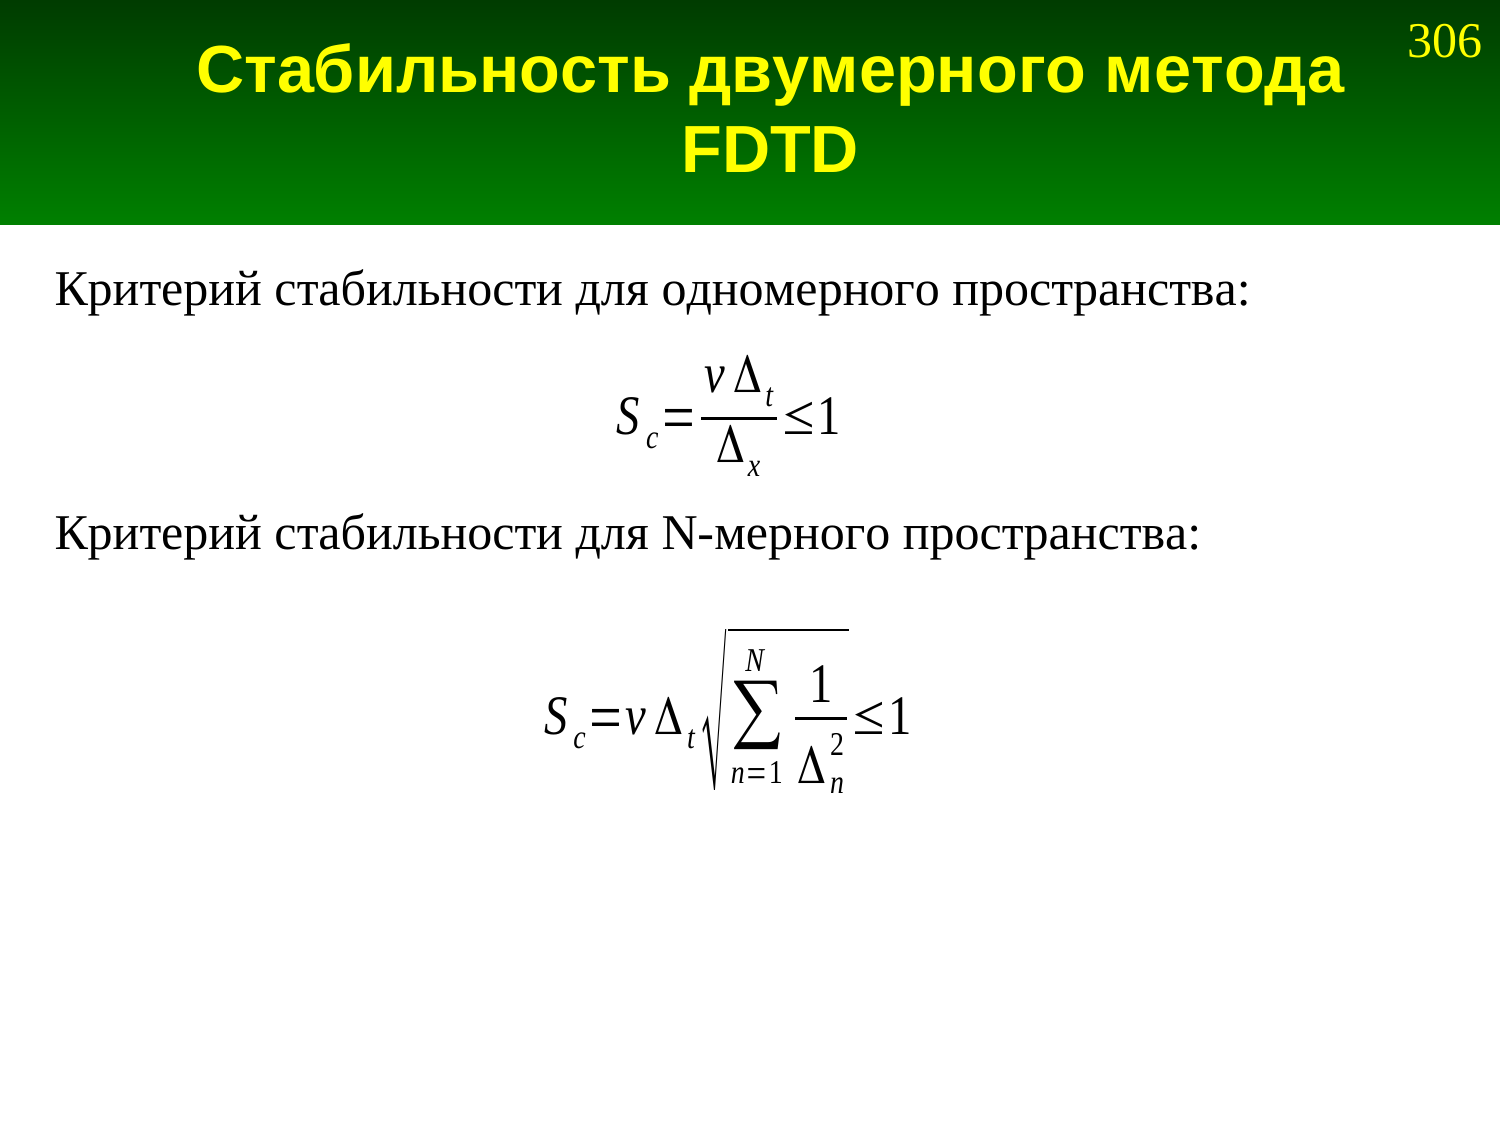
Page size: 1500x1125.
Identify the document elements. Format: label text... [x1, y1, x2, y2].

text_box Критерий стабильности для одномерного пространства: [39, 248, 1267, 323]
chart [602, 343, 853, 485]
chart [529, 625, 924, 803]
title Стабильность двумерного метода FDTD [100, 7, 1441, 204]
text_box Критерий стабильности для N-мерного пространства: [39, 492, 1218, 567]
